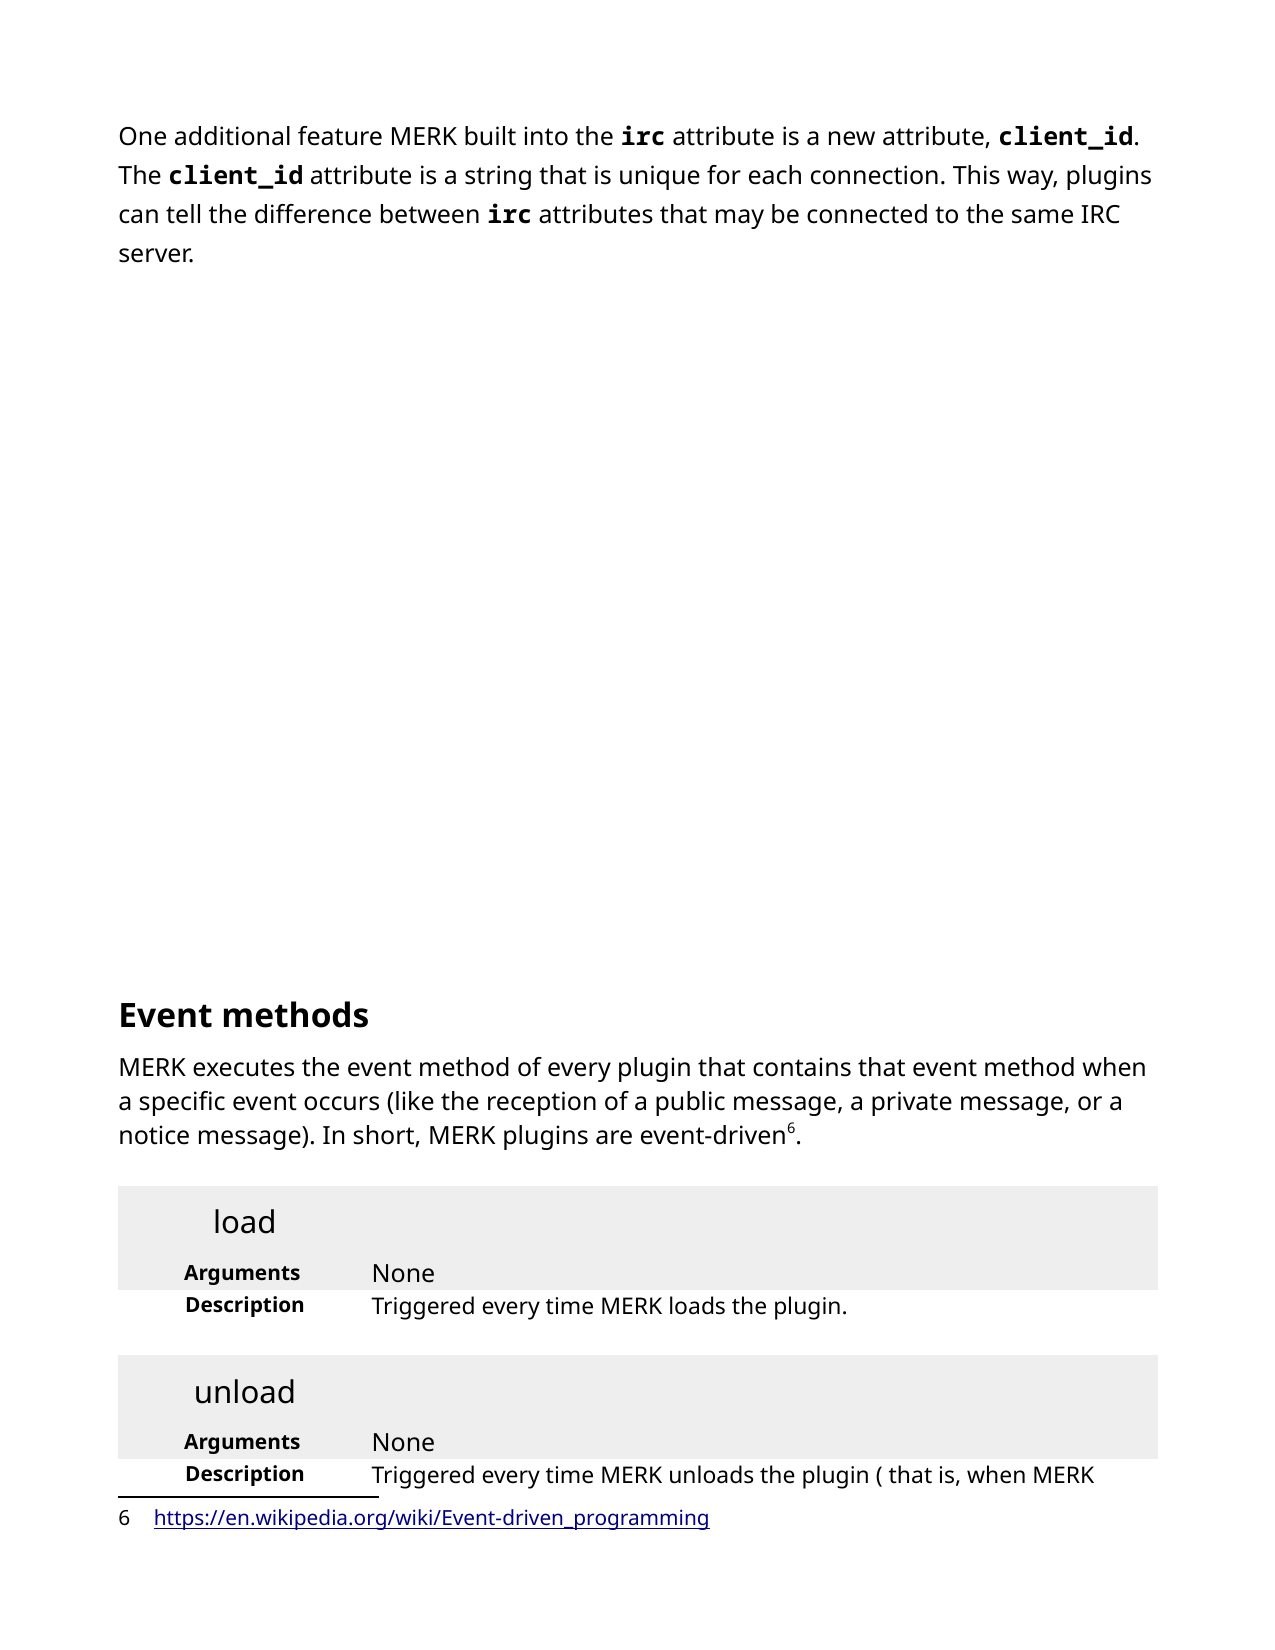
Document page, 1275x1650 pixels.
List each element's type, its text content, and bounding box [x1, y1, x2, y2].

table_header [371, 1355, 1158, 1425]
table_cell Description [118, 1290, 371, 1321]
table_cell None [371, 1256, 1158, 1290]
text https://en.wikipedia.org/wiki/Event-driven_programming [118, 1503, 1157, 1532]
table_header load [118, 1186, 371, 1256]
table_cell Triggered every time MERK unloads the plugin ( that is, when MERK [371, 1459, 1158, 1490]
table_cell None [371, 1425, 1158, 1459]
table_cell Arguments [118, 1425, 371, 1459]
table_header unload [118, 1355, 371, 1425]
text MERK executes the event method of every plugin that contains that event method when a specific event occurs (like the reception of a public message, a private message, or a notice message). In short, MERK plugins are event-driven. [118, 1050, 1157, 1152]
subtitle Event methods [118, 991, 1157, 1037]
table_cell Triggered every time MERK loads the plugin. [371, 1290, 1158, 1321]
table_header [371, 1186, 1158, 1256]
text One additional feature MERK built into the irc attribute is a new attribute, client_id. The client_id attribute is a string that is unique for each connection. This way, plugins can tell the difference between irc attributes that may be connected to the same IRC server. [118, 118, 1157, 270]
table_cell Arguments [118, 1256, 371, 1290]
table_cell Description [118, 1459, 371, 1490]
